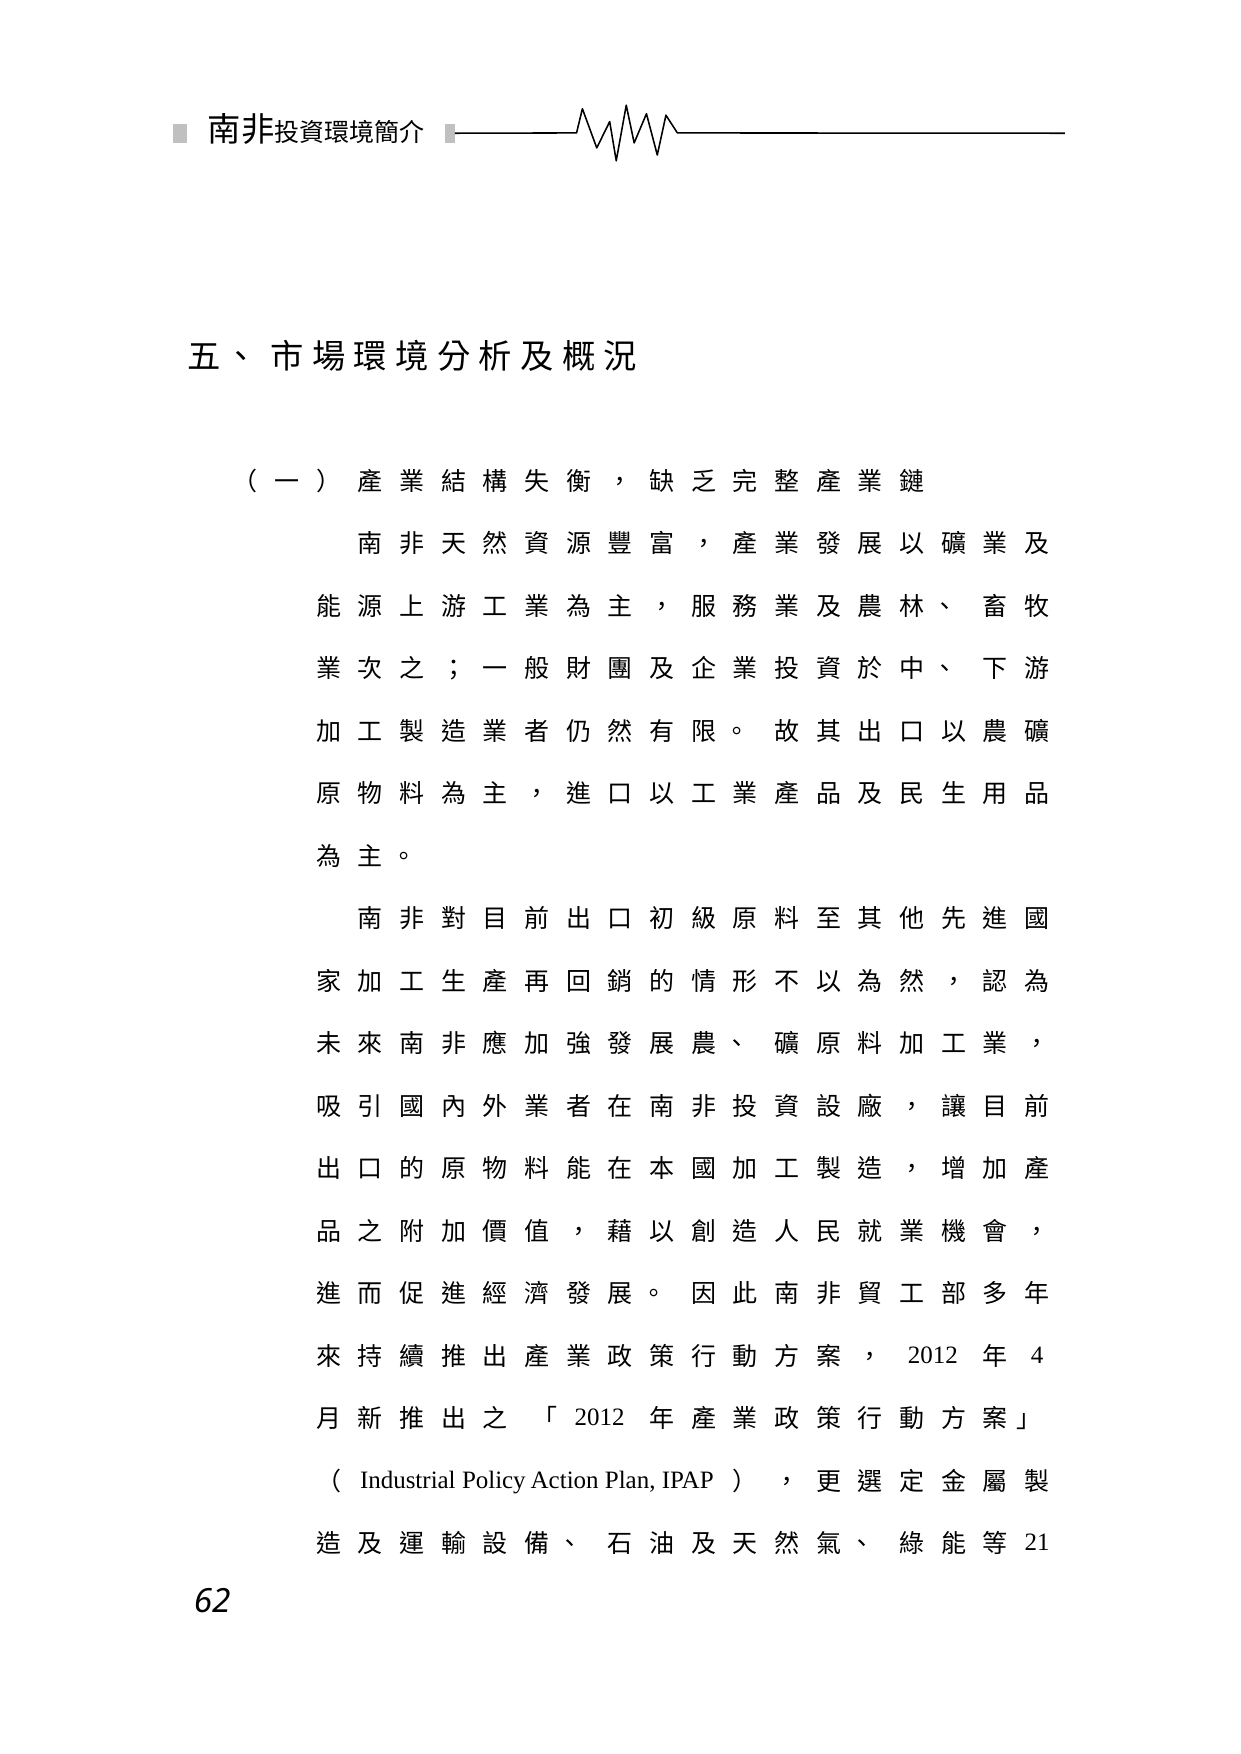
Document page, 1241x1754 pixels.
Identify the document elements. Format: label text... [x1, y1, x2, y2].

text 南非對目前出口初級原料至其他先進國家加工生產再回銷的情形不以為然，認為未來南非應加強發展農、礦原料加工業，吸引國內外業者在南非投資設廠，讓目前出口的原物料能在本國加工製造，增加產品之附加價值，藉以創造人民就業機會，進而促進經濟發展。因此南非貿工部多年來持續推出產業政策行動方案，2012年4月新推出之「2012年產業政策行動方案」（Industrial Policy Action Plan, IPAP），更選定金屬製造及運輸設備、石油及天然氣、綠能等21 [281, 875, 1058, 1563]
text 五、市場環境分析及概況 [183, 313, 1058, 375]
text （一）產業結構失衡，缺乏完整產業鏈 [207, 438, 1058, 500]
text 南非天然資源豐富，產業發展以礦業及能源上游工業為主，服務業及農林、畜牧業次之；一般財團及企業投資於中、下游加工製造業者仍然有限。故其出口以農礦原物料為主，進口以工業產品及民生用品為主。 [281, 500, 1058, 875]
